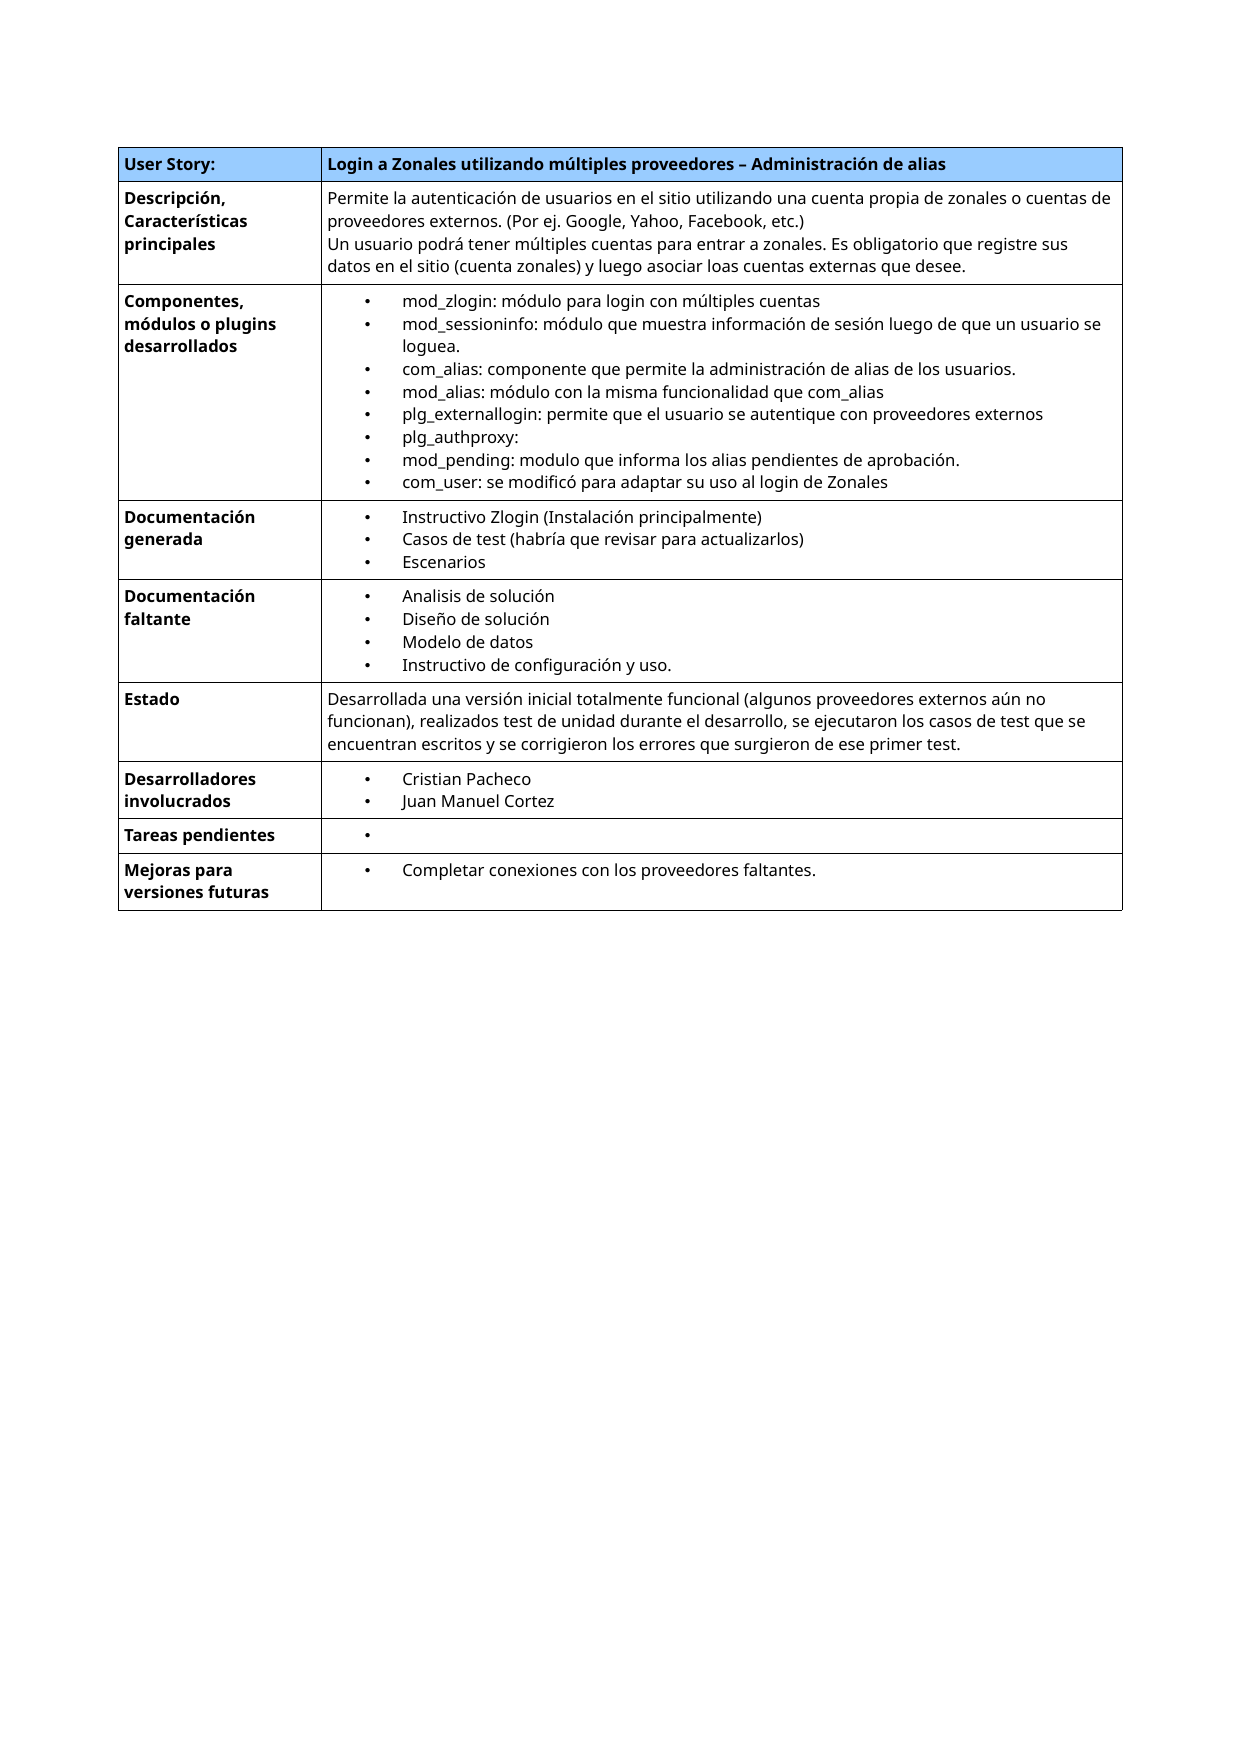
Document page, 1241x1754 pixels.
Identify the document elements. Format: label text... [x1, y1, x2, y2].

table_cell Tareas pendientes [119, 819, 321, 852]
table_cell Estado [119, 683, 321, 761]
table_cell Documentación generada [119, 501, 321, 579]
table_cell [322, 819, 1122, 852]
table_header Login a Zonales utilizando múltiples proveedores – Administración de alias [322, 148, 1122, 181]
table_cell Completar conexiones con los proveedores faltantes. [322, 854, 1122, 909]
table_cell mod_zlogin: módulo para login con múltiples cuentas mod_sessioninfo: módulo que muestra información de sesión luego de que un usuario se loguea. com_alias: componente que permite la administración de alias de los usuarios. mod_alias: módulo con la misma funcionalidad que com_alias plg_externallogin: permite que el usuario se autentique con proveedores externos plg_authproxy: mod_pending: modulo que informa los alias pendientes de aprobación. com_user: se modificó para adaptar su uso al login de Zonales [322, 285, 1122, 499]
table_cell Permite la autenticación de usuarios en el sitio utilizando una cuenta propia de zonales o cuentas de proveedores externos. (Por ej. Google, Yahoo, Facebook, etc.) Un usuario podrá tener múltiples cuentas para entrar a zonales. Es obligatorio que registre sus datos en el sitio (cuenta zonales) y luego asociar loas cuentas externas que desee. [322, 182, 1122, 283]
table_cell Analisis de solución Diseño de solución Modelo de datos Instructivo de configuración y uso. [322, 580, 1122, 682]
table_cell Cristian Pacheco Juan Manuel Cortez [322, 762, 1122, 818]
table_cell Instructivo Zlogin (Instalación principalmente) Casos de test (habría que revisar para actualizarlos) Escenarios [322, 501, 1122, 579]
table_header User Story: [119, 148, 321, 181]
table_cell Descripción, Características principales [119, 182, 321, 283]
table_cell Desarrollada una versión inicial totalmente funcional (algunos proveedores externos aún no funcionan), realizados test de unidad durante el desarrollo, se ejecutaron los casos de test que se encuentran escritos y se corrigieron los errores que surgieron de ese primer test. [322, 683, 1122, 761]
table_cell Desarrolladores involucrados [119, 762, 321, 818]
table_cell Documentación faltante [119, 580, 321, 682]
table_cell Mejoras para versiones futuras [119, 854, 321, 909]
table_cell Componentes, módulos o plugins desarrollados [119, 285, 321, 499]
